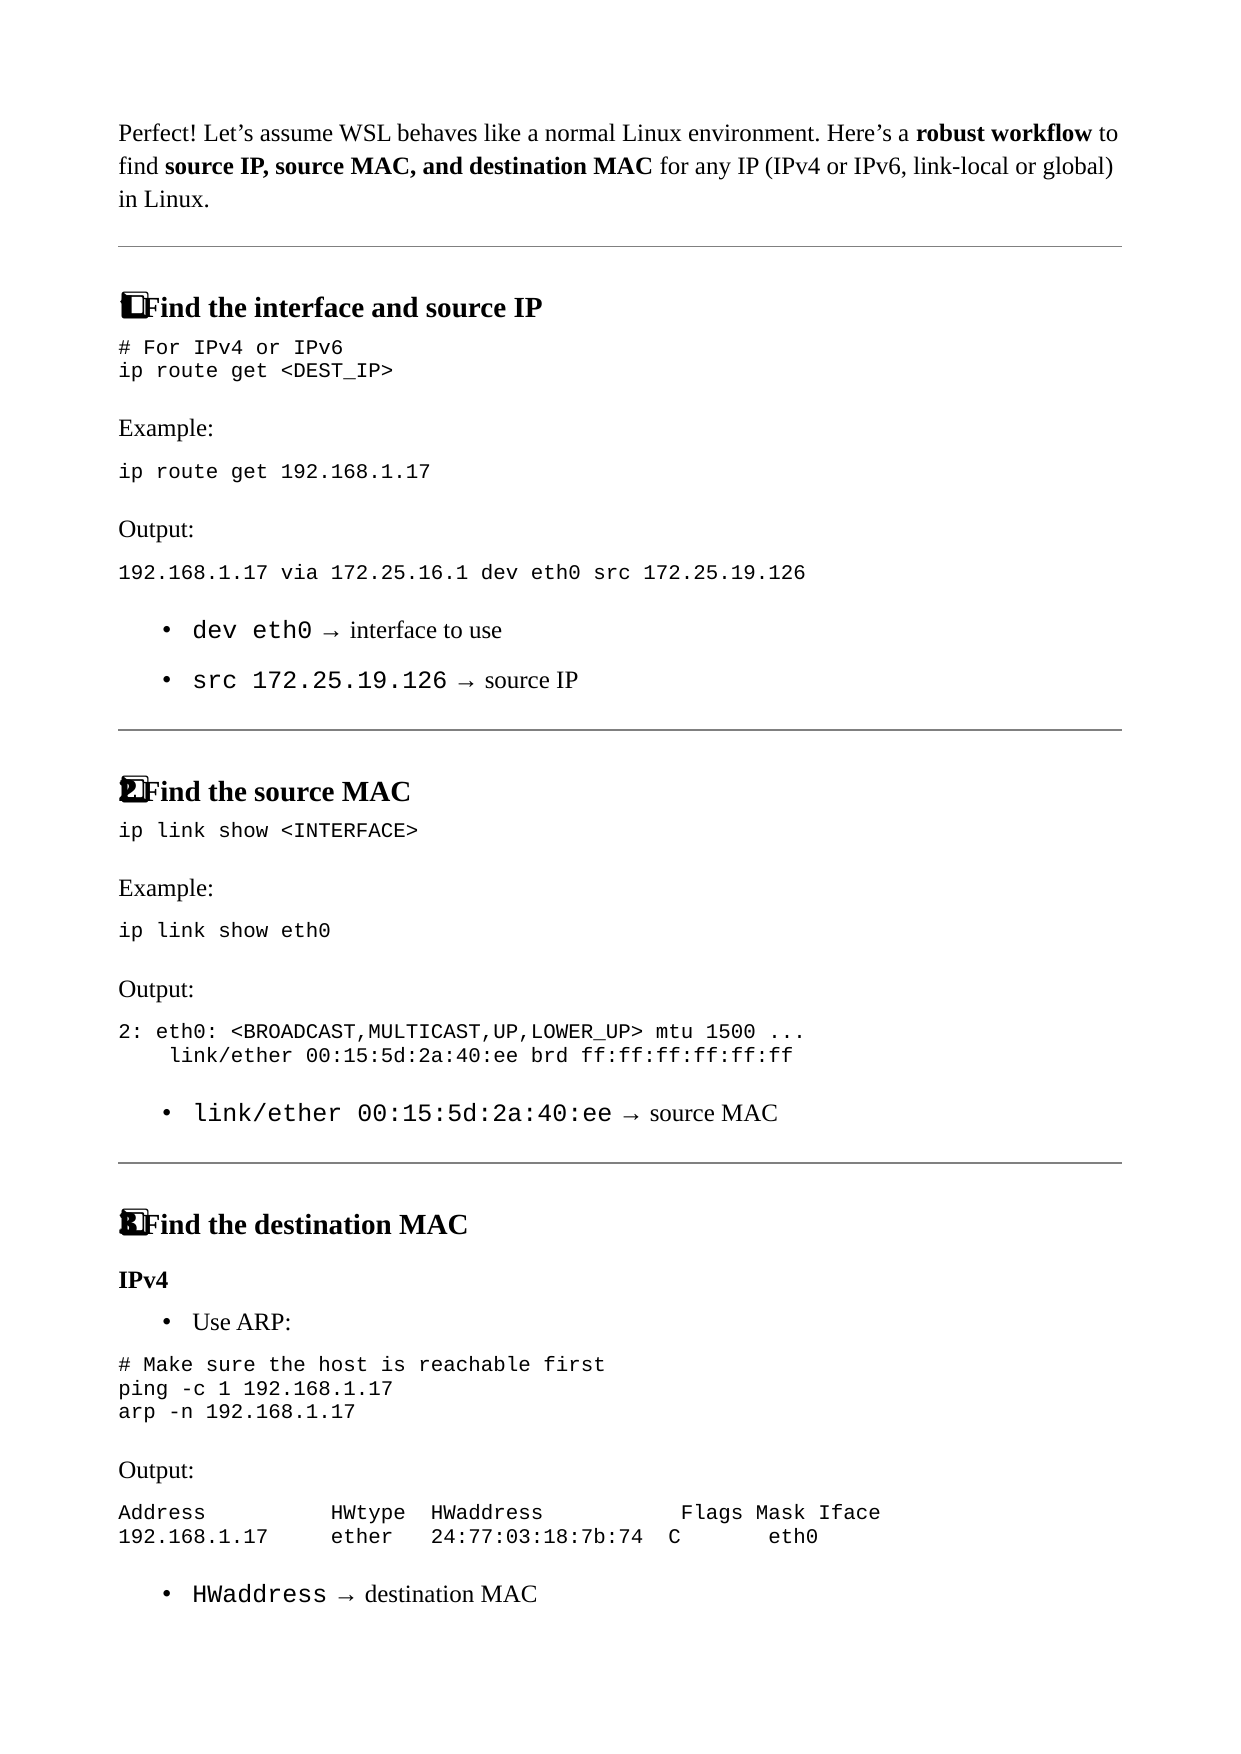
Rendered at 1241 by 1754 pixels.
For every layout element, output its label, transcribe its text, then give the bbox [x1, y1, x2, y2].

text ip route get <DEST_IP> [118, 360, 1122, 384]
text Example: [118, 873, 1122, 902]
text Output: [118, 514, 1122, 543]
text Output: [118, 974, 1122, 1002]
text arp -n 192.168.1.17 [118, 1402, 1122, 1425]
text ip link show <INTERFACE> [118, 820, 1122, 843]
text Address HWtype HWaddress Flags Mask Iface [118, 1502, 1122, 1526]
text # For IPv4 or IPv6 [118, 337, 1122, 360]
text link/ether 00:15:5d:2a:40:ee brd ff:ff:ff:ff:ff:ff [118, 1045, 1122, 1068]
text # Make sure the host is reachable first [118, 1354, 1122, 1378]
text Perfect! Let’s assume WSL behaves like a normal Linux environment. Here’s a robust workflow to find source IP, source MAC, and destination MAC for any IP (IPv4 or IPv6, link-local or global) in Linux. [118, 118, 1122, 213]
text 192.168.1.17 via 172.25.16.1 dev eth0 src 172.25.19.126 [118, 562, 1122, 585]
list HWaddress → destination MAC [162, 1579, 1122, 1610]
subtitle IPv4 [118, 1265, 1122, 1294]
text ip link show eth0 [118, 921, 1122, 944]
text ping -c 1 192.168.1.17 [118, 1378, 1122, 1402]
text 2: eth0: <BROADCAST,MULTICAST,UP,LOWER_UP> mtu 1500 ... [118, 1021, 1122, 1045]
list link/ether 00:15:5d:2a:40:ee → source MAC [162, 1098, 1122, 1129]
text ip route get 192.168.1.17 [118, 461, 1122, 485]
list Use ARP: [162, 1307, 1122, 1335]
text Example: [118, 413, 1122, 442]
list src 172.25.19.126 → source IP [162, 665, 1122, 696]
text Output: [118, 1455, 1122, 1483]
subtitle 3️⃣ Find the destination MAC [118, 1207, 1122, 1240]
list dev eth0 → interface to use [162, 615, 1122, 646]
subtitle 2️⃣ Find the source MAC [118, 774, 1122, 807]
subtitle 1️⃣ Find the interface and source IP [118, 291, 1122, 324]
text 192.168.1.17 ether 24:77:03:18:7b:74 C eth0 [118, 1526, 1122, 1549]
